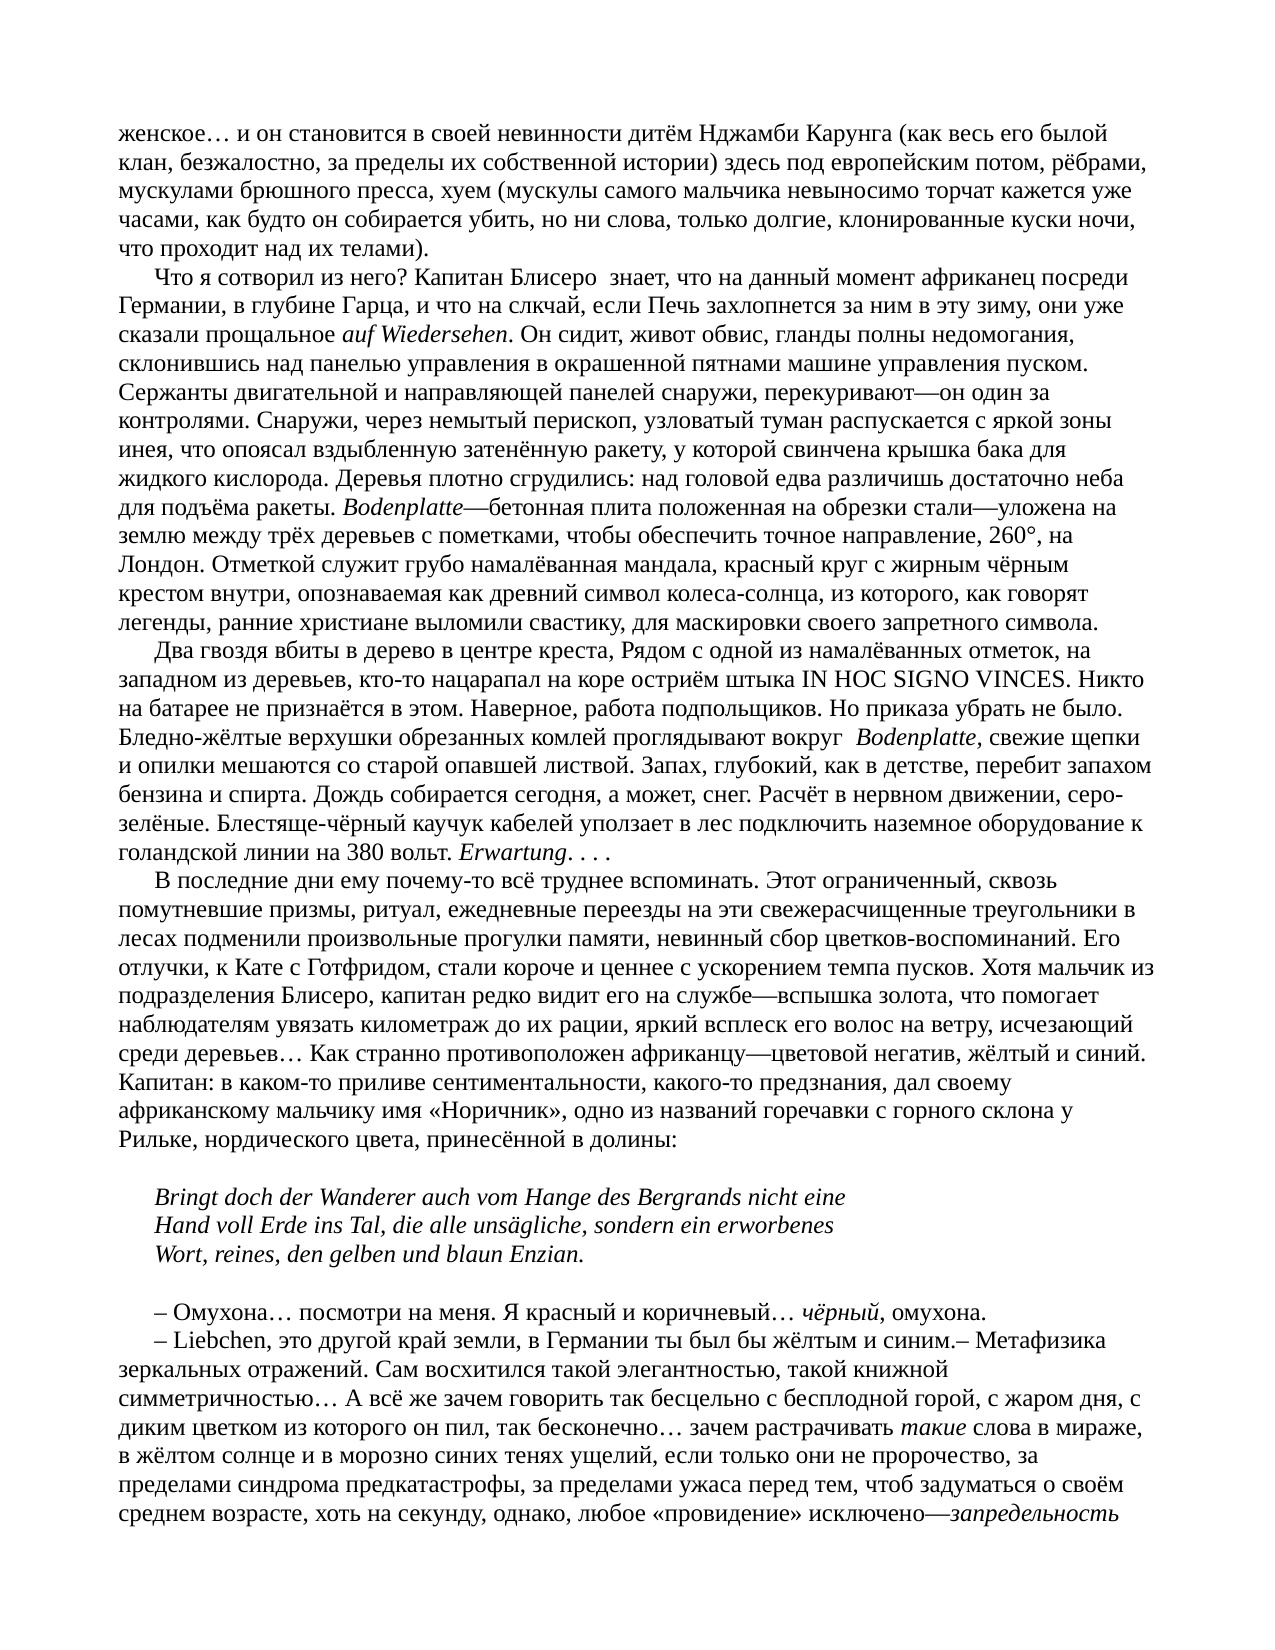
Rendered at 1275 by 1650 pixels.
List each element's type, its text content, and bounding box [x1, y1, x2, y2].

text В последние дни ему почему-то всё труднее вспоминать. Этот ограниченный, сквозь помутневшие призмы, ритуал, ежедневные переезды на эти свежерасчищенные треугольники в лесах подменили произвольные прогулки памяти, невинный сбор цветков-воспоминаний. Его отлучки, к Кате с Готфридом, стали короче и ценнее с ускорением темпа пусков. Хотя мальчик из подразделения Блисеро, капитан редко видит его на службе—вспышка золота, что помогает наблюдателям увязать километраж до их рации, яркий всплеск его волос на ветру, исчезающий среди деревьев… Как странно противоположен африканцу—цветовой негатив, жёлтый и синий. Капитан: в каком-то приливе сентиментальности, какого-то предзнания, дал своему африканскому мальчику имя «Норичник», одно из названий горечавки с горного склона у Рильке, нордического цвета, принесённой в долины: [118, 866, 1157, 1153]
text Что я сотворил из него? Капитан Блисеро знает, что на данный момент африканец посреди Германии, в глубине Гарца, и что на слкчай, если Печь захлопнется за ним в эту зиму, они уже сказали прощальное auf Wiedersehen. Он сидит, живот обвис, гланды полны недомогания, склонившись над панелью управления в окрашенной пятнами машине управления пуском. Сержанты двигательной и направляющей панелей снаружи, перекуривают—он один за контролями. Снаружи, через немытый перископ, узловатый туман распускается с яркой зоны инея, что опоясал вздыбленную затенённую ракету, у которой свинчена крышка бака для жидкого кислорода. Деревья плотно сгрудились: над головой едва различишь достаточно неба для подъёма ракеты. Bodenplatte—бетонная плита положенная на обрезки стали—уложена на землю между трёх деревьев с пометками, чтобы обеспечить точное направление, 260°, на Лондон. Отметкой служит грубо намалёванная мандала, красный круг с жирным чёрным крестом внутри, опознаваемая как древний символ колеса-солнца, из которого, как говорят легенды, ранние христиане выломили свастику, для маскировки своего запретного символа. [118, 262, 1157, 636]
text Hand voll Erde ins Tal, die alle unsägliche, sondern ein erworbenes [118, 1211, 1157, 1239]
text Два гвоздя вбиты в дерево в центре креста, Рядом с одной из намалёванных отметок, на западном из деревьев, кто-то нацарапал на коре остриём штыка IN HOC SIGNO VINCES. Никто на батарее не признаётся в этом. Наверное, работа подпольщиков. Но приказа убрать не было. Бледно-жёлтые верхушки обрезанных комлей проглядывают вокруг Bodenplatte, свежие щепки и опилки мешаются со старой опавшей листвой. Запах, глубокий, как в детстве, перебит запахом бензина и спирта. Дождь собирается сегодня, а может, снег. Расчёт в нервном движении, серо-зелёные. Блестяще-чёрный каучук кабелей уползает в лес подключить наземное оборудование к голандской линии на 380 вольт. Erwartung. . . . [118, 636, 1157, 866]
text – Liebchen, это другой край земли, в Германии ты был бы жёлтым и синим.– Метафизика зеркальных отражений. Сам восхитился такой элегантностью, такой книжной симметричностью… А всё же зачем говорить так бесцельно с бесплодной горой, с жаром дня, с диким цветком из которого он пил, так бесконечно… зачем растрачивать такие слова в мираже, в жёлтом солнце и в морозно синих тенях ущелий, если только они не пророчество, за пределами синдрома предкатастрофы, за пределами ужаса перед тем, чтоб задуматься о своём среднем возрасте, хоть на секунду, однако, любое «провидение» исключено—запредельность [118, 1326, 1157, 1527]
text Bringt doch der Wanderer auch vom Hange des Bergrands nicht eine [118, 1182, 1157, 1211]
text женское… и он становится в своей невинности дитём Нджамби Карунга (как весь его былой клан, безжалостно, за пределы их собственной истории) здесь под европейским потом, рёбрами, мускулами брюшного пресса, хуем (мускулы самого мальчика невыносимо торчат кажется уже часами, как будто он собирается убить, но ни слова, только долгие, клонированные куски ночи, что проходит над их телами). [118, 118, 1157, 262]
text – Омухона… посмотри на меня. Я красный и коричневый… чёрный, омухона. [118, 1297, 1157, 1326]
text Wort, reines, den gelben und blaun Enzian. [118, 1239, 1157, 1268]
